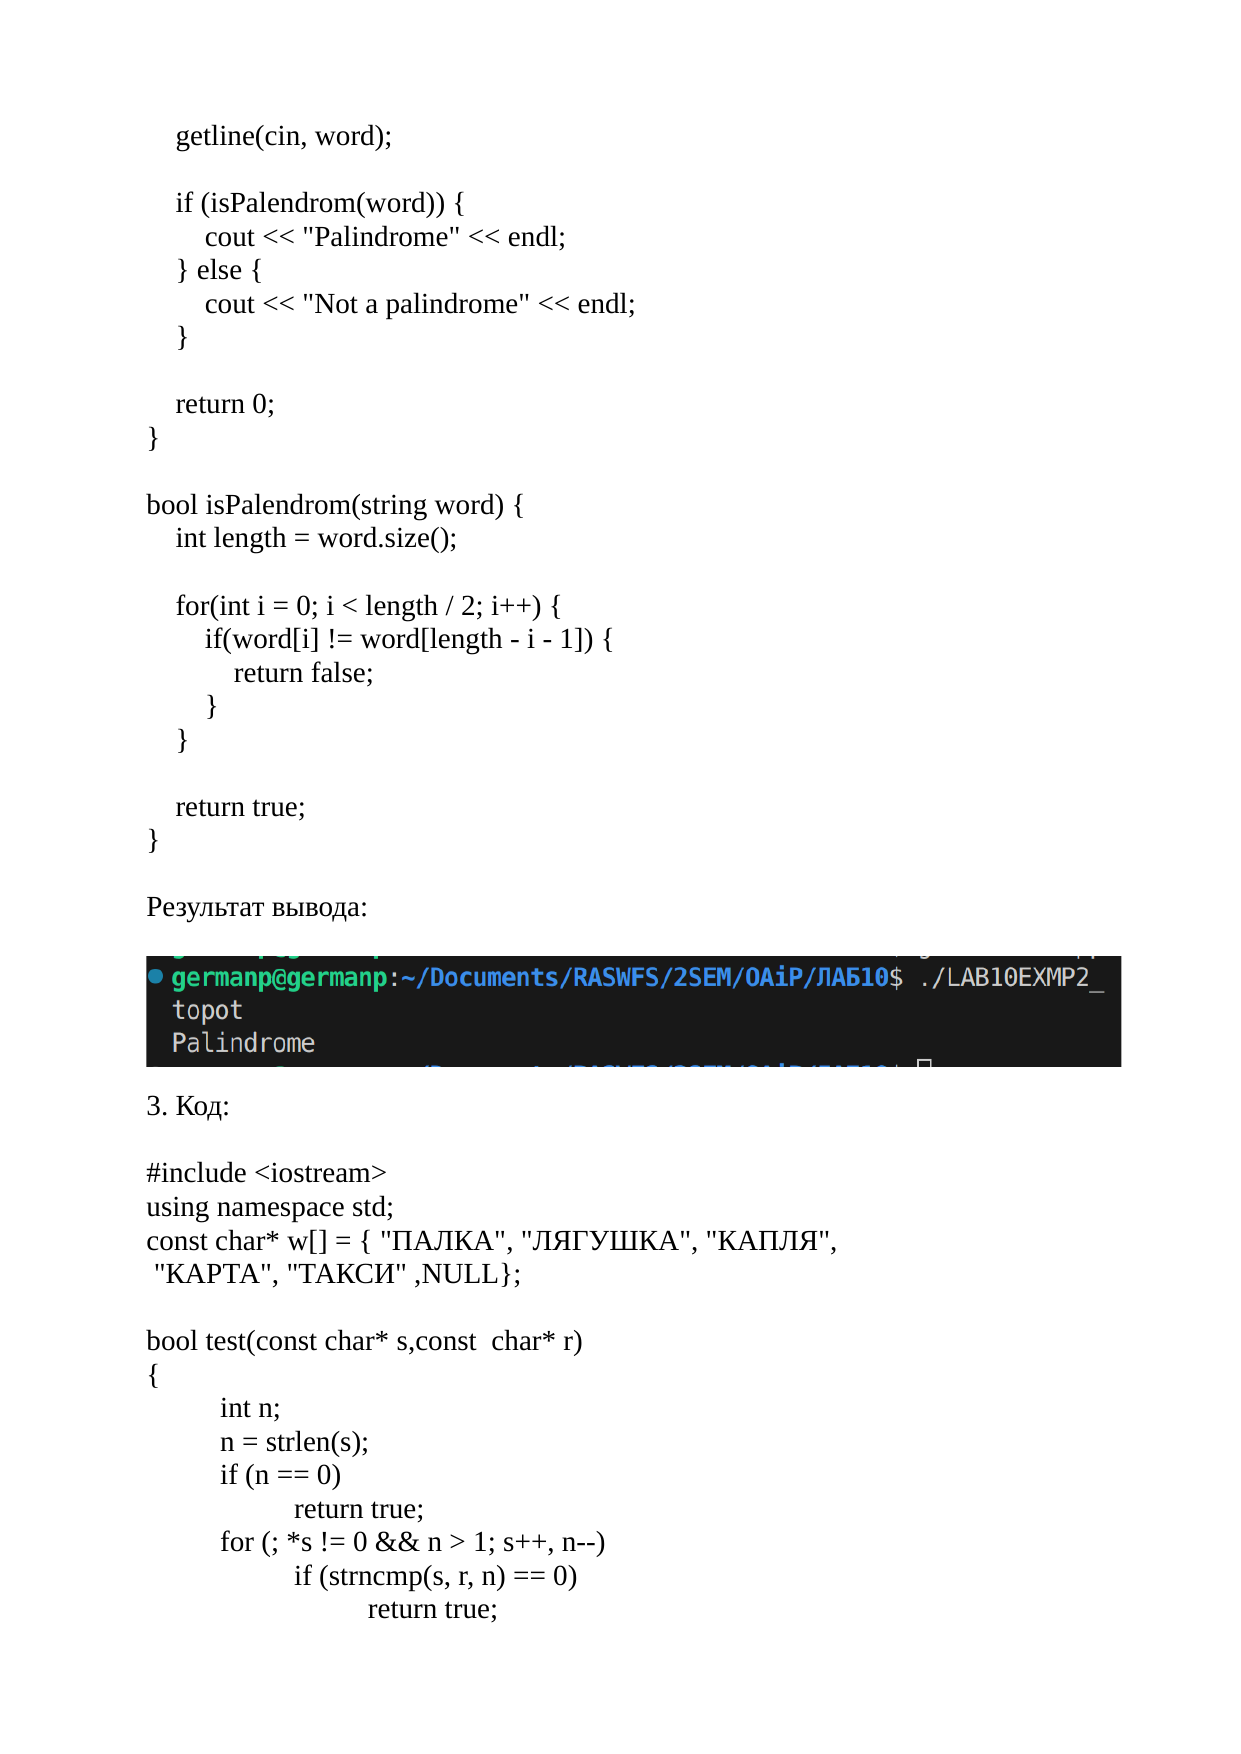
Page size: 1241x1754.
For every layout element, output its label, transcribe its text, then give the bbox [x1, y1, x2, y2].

text Результат вывода: [118, 889, 1122, 923]
text int n; [146, 1390, 1122, 1424]
text { [146, 1357, 1122, 1390]
text for(int i = 0; i < length / 2; i++) { [118, 588, 1122, 621]
text 3. Код: [146, 1067, 1122, 1122]
text if(word[i] != word[length - i - 1]) { [118, 621, 1122, 655]
text cout << "Palindrome" << endl; [118, 219, 1122, 252]
text #include <iostream> [146, 1156, 1122, 1189]
text if (strncmp(s, r, n) == 0) [146, 1558, 1122, 1592]
text bool test(const char* s,const char* r) [146, 1323, 1122, 1357]
text return true; [146, 1491, 1122, 1524]
text } [118, 420, 1122, 453]
text return true; [118, 789, 1122, 822]
text "КАРТА", "ТАКСИ" ,NULL}; [146, 1256, 1122, 1290]
text } [118, 688, 1122, 722]
text if (isPalendrom(word)) { [118, 185, 1122, 219]
text } [118, 822, 1122, 856]
text if (n == 0) [146, 1457, 1122, 1491]
text return true; [146, 1592, 1122, 1625]
text bool isPalendrom(string word) { [118, 487, 1122, 521]
text int length = word.size(); [118, 521, 1122, 554]
text getline(cin, word); [118, 118, 1122, 152]
text } [118, 722, 1122, 755]
text n = strlen(s); [146, 1424, 1122, 1457]
text } [118, 319, 1122, 353]
picture [146, 956, 1122, 1067]
text for (; *s != 0 && n > 1; s++, n--) [146, 1524, 1122, 1558]
text const char* w[] = { "ПАЛКА", "ЛЯГУШКА", "КАПЛЯ", [146, 1223, 1122, 1256]
text using namespace std; [146, 1189, 1122, 1223]
text return 0; [118, 386, 1122, 420]
text cout << "Not a palindrome" << endl; [118, 286, 1122, 319]
text } else { [118, 252, 1122, 286]
text return false; [118, 655, 1122, 688]
